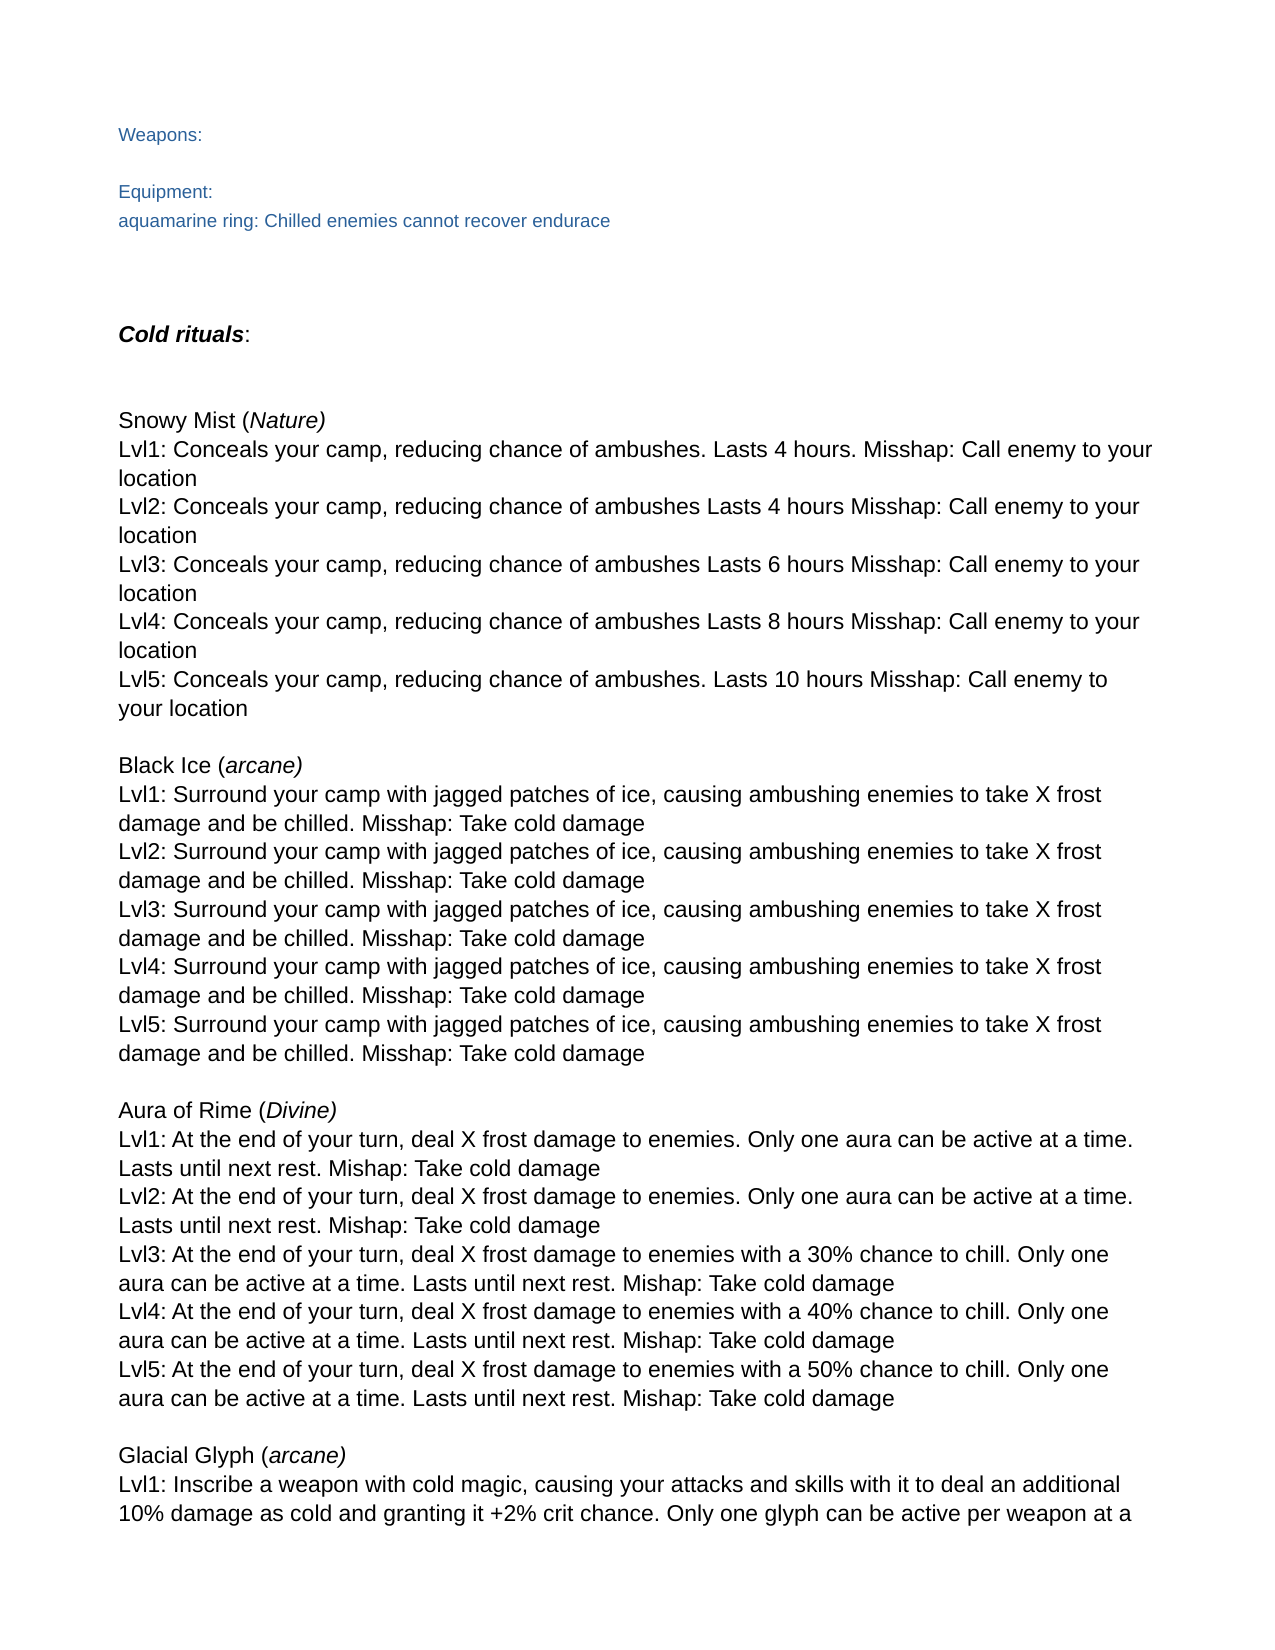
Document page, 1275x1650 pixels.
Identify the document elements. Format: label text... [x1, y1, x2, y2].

text Lvl5: Conceals your camp, reducing chance of ambushes. Lasts 10 hours Misshap: Call enemy to your location Black Ice (arcane) Lvl1: Surround your camp with jagged patches of ice, causing ambushing enemies to take X frost damage and be chilled. Misshap: Take cold damage Lvl2: Surround your camp with jagged patches of ice, causing ambushing enemies to take X frost damage and be chilled. Misshap: Take cold damage Lvl3: Surround your camp with jagged patches of ice, causing ambushing enemies to take X frost damage and be chilled. Misshap: Take cold damage Lvl4: Surround your camp with jagged patches of ice, causing ambushing enemies to take X frost damage and be chilled. Misshap: Take cold damage Lvl5: Surround your camp with jagged patches of ice, causing ambushing enemies to take X frost damage and be chilled. Misshap: Take cold damage [118, 664, 1157, 1096]
text Snowy Mist (Nature) [118, 406, 1157, 434]
text Lvl2: At the end of your turn, deal X frost damage to enemies. Only one aura can be active at a time. Lasts until next rest. Mishap: Take cold damage [118, 1182, 1157, 1239]
text Weapons: [118, 118, 1157, 147]
text Equipment: [118, 176, 1157, 204]
text Aura of Rime (Divine) Lvl1: At the end of your turn, deal X frost damage to enemies. Only one aura can be active at a time. Lasts until next rest. Mishap: Take cold damage [118, 1096, 1157, 1182]
text aquamarine ring: Chilled enemies cannot recover endurace [118, 204, 1157, 233]
text Cold rituals: [118, 319, 1157, 348]
text Lvl3: At the end of your turn, deal X frost damage to enemies with a 30% chance to chill. Only one aura can be active at a time. Lasts until next rest. Mishap: Take cold damage Lvl4: At the end of your turn, deal X frost damage to enemies with a 40% chance to chill. Only one aura can be active at a time. Lasts until next rest. Mishap: Take cold damage Lvl5: At the end of your turn, deal X frost damage to enemies with a 50% chance to chill. Only one aura can be active at a time. Lasts until next rest. Mishap: Take cold damage [118, 1239, 1157, 1412]
text Lvl1: Conceals your camp, reducing chance of ambushes. Lasts 4 hours. Misshap: Call enemy to your location Lvl2: Conceals your camp, reducing chance of ambushes Lasts 4 hours Misshap: Call enemy to your location Lvl3: Conceals your camp, reducing chance of ambushes Lasts 6 hours Misshap: Call enemy to your location Lvl4: Conceals your camp, reducing chance of ambushes Lasts 8 hours Misshap: Call enemy to your location [118, 434, 1157, 664]
text Glacial Glyph (arcane) Lvl1: Inscribe a weapon with cold magic, causing your attacks and skills with it to deal an additional 10% damage as cold and granting it +2% crit chance. Only one glyph can be active per weapon at a [118, 1441, 1157, 1527]
